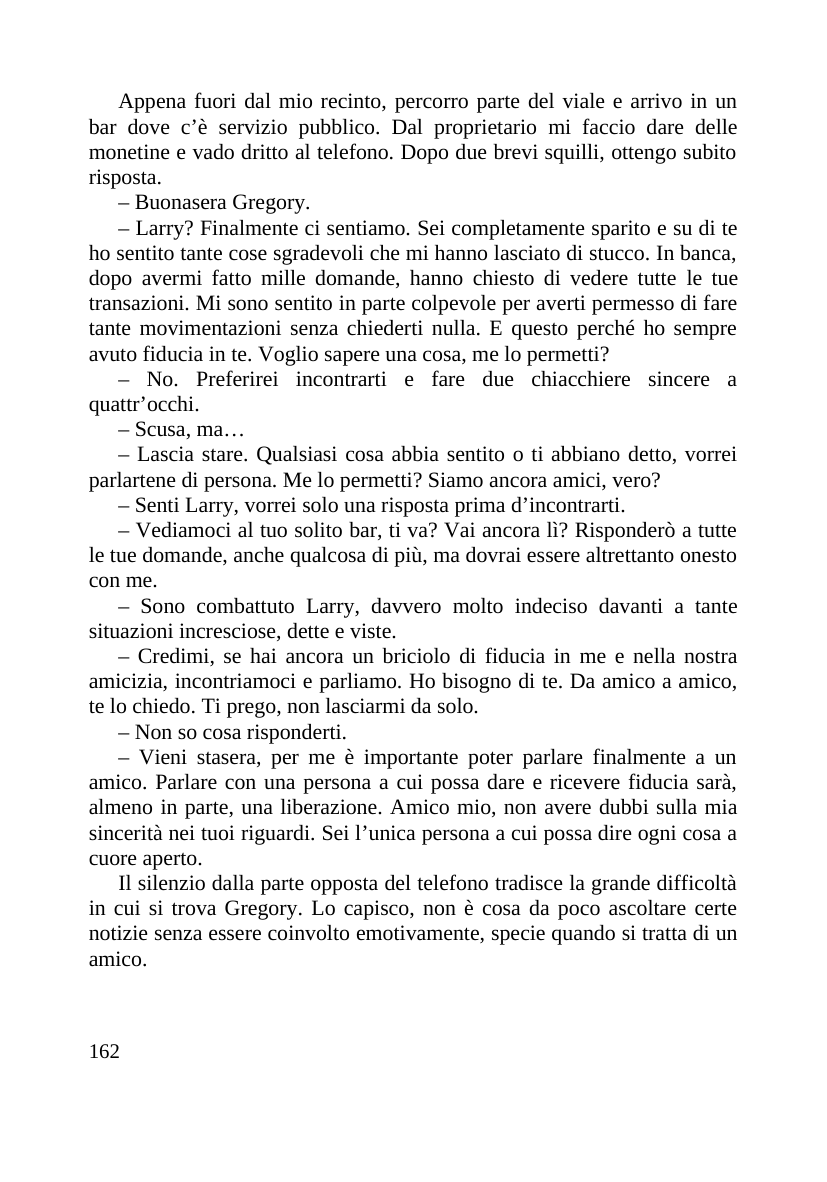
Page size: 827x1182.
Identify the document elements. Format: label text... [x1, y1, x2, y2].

text – Sono combattuto Larry, davvero molto indeciso davanti a tante situazioni incresciose, dette e viste. [88, 593, 738, 643]
text – Lascia stare. Qualsiasi cosa abbia sentito o ti abbiano detto, vorrei parlartene di persona. Me lo permetti? Siamo ancora amici, vero? [88, 441, 738, 492]
text – Vieni stasera, per me è importante poter parlare finalmente a un amico. Parlare con una persona a cui possa dare e ricevere fiducia sarà, almeno in parte, una liberazione. Amico mio, non avere dubbi sulla mia sincerità nei tuoi riguardi. Sei l’unica persona a cui possa dire ogni cosa a cuore aperto. [88, 744, 738, 870]
text – Senti Larry, vorrei solo una risposta prima d’incontrarti. [88, 492, 738, 517]
text – Credimi, se hai ancora un briciolo di fiducia in me e nella nostra amicizia, incontriamoci e parliamo. Ho bisogno di te. Da amico a amico, te lo chiedo. Ti prego, non lasciarmi da solo. [88, 643, 738, 719]
text Appena fuori dal mio recinto, percorro parte del viale e arrivo in un bar dove c’è servizio pubblico. Dal proprietario mi faccio dare delle monetine e vado dritto al telefono. Dopo due brevi squilli, ottengo subito risposta. [88, 88, 738, 189]
text – Vediamoci al tuo solito bar, ti va? Vai ancora lì? Risponderò a tutte le tue domande, anche qualcosa di più, ma dovrai essere altrettanto onesto con me. [88, 517, 738, 593]
text – Non so cosa risponderti. [88, 719, 738, 744]
text – Scusa, ma… [88, 416, 738, 441]
text – Buonasera Gregory. [88, 189, 738, 214]
text – No. Preferirei incontrarti e fare due chiacchiere sincere a quattr’occhi. [88, 366, 738, 416]
text Il silenzio dalla parte opposta del telefono tradisce la grande difficoltà in cui si trova Gregory. Lo capisco, non è cosa da poco ascoltare certe notizie senza essere coinvolto emotivamente, specie quando si tratta di un amico. [88, 870, 738, 971]
text – Larry? Finalmente ci sentiamo. Sei completamente sparito e su di te ho sentito tante cose sgradevoli che mi hanno lasciato di stucco. In banca, dopo avermi fatto mille domande, hanno chiesto di vedere tutte le tue transazioni. Mi sono sentito in parte colpevole per averti permesso di fare tante movimentazioni senza chiederti nulla. E questo perché ho sempre avuto fiducia in te. Voglio sapere una cosa, me lo permetti? [88, 214, 738, 366]
